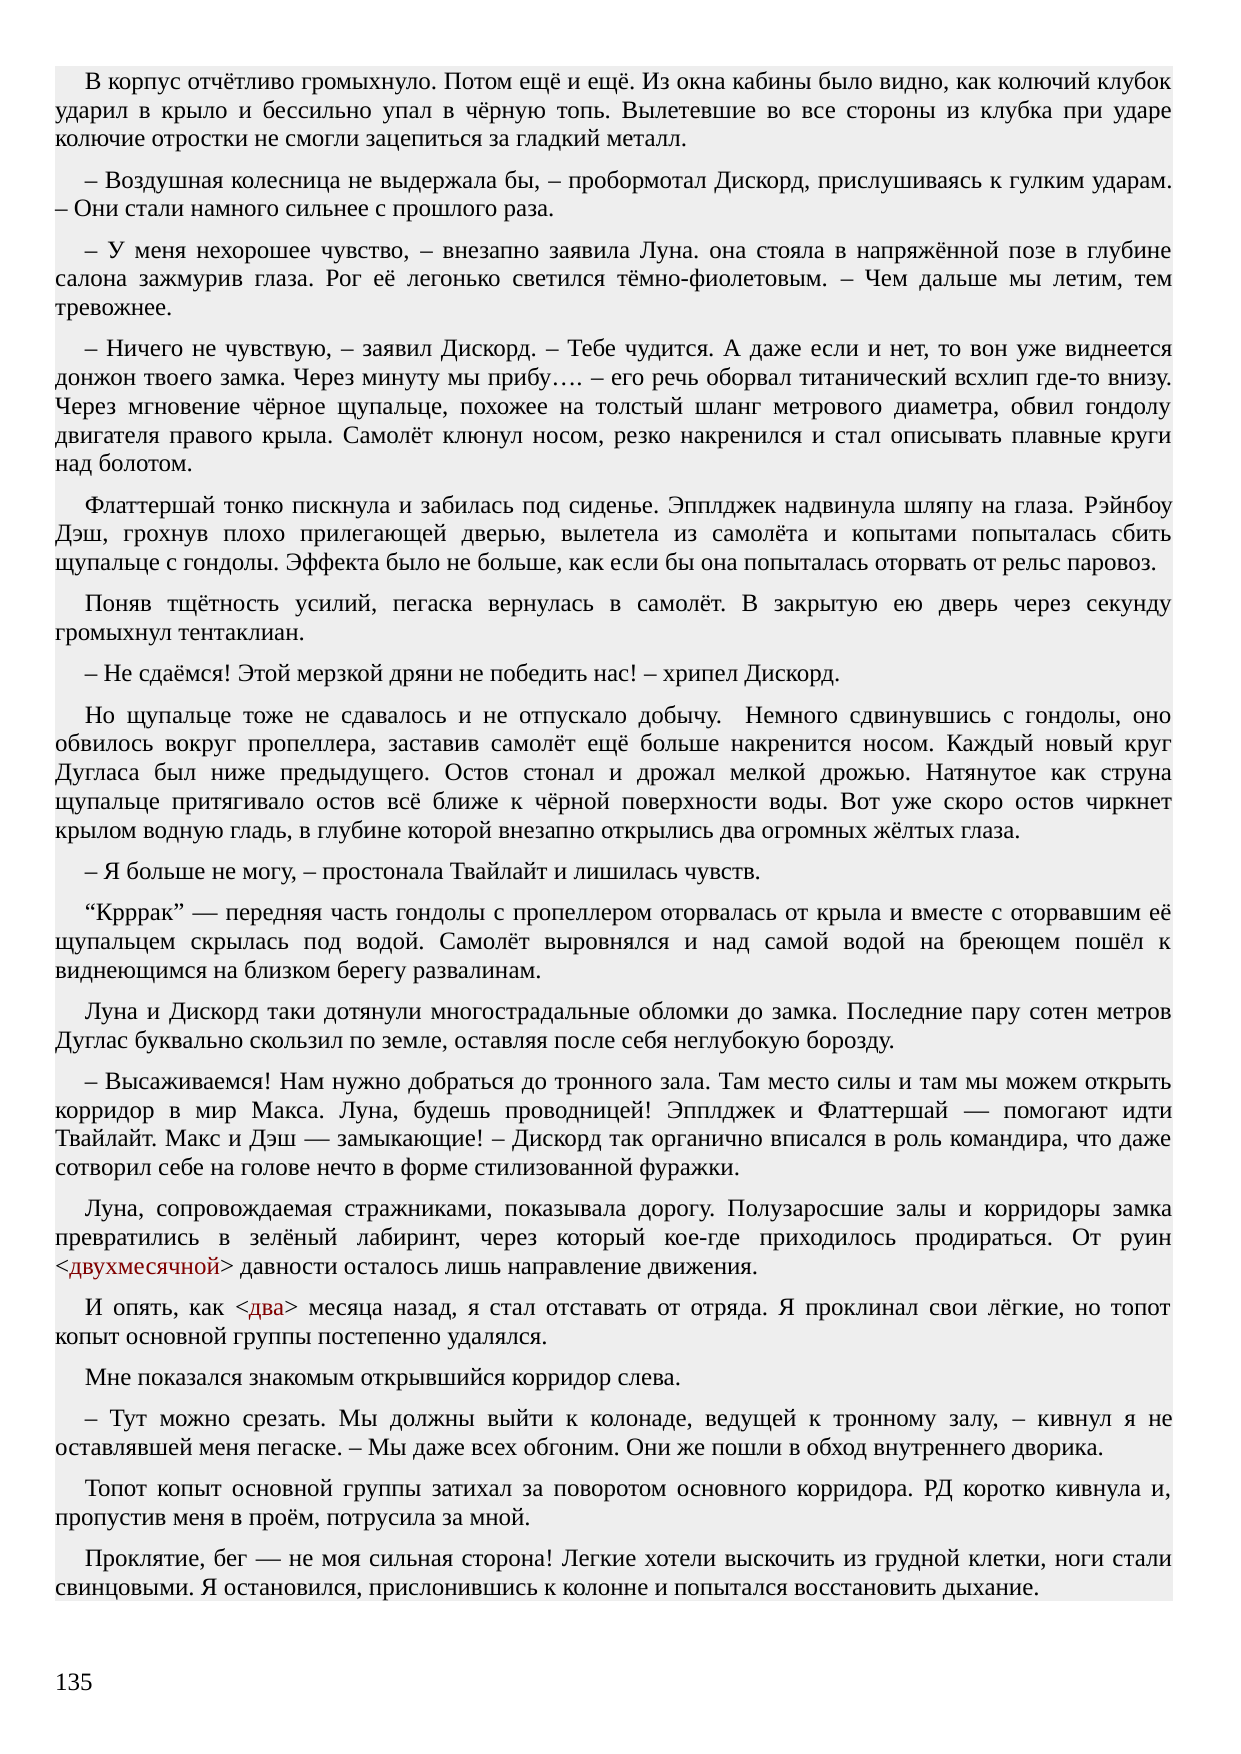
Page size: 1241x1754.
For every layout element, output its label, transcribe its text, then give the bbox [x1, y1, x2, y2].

text Луна, сопровождаемая стражниками, показывала дорогу. Полузаросшие залы и корридоры замка превратились в зелёный лабиринт, через который кое-где приходилось продираться. От руин <двухмесячной> давности осталось лишь направление движения. [55, 1193, 1173, 1280]
text Мне показался знакомым открывшийся корридор слева. [55, 1362, 1173, 1391]
text В корпус отчётливо громыхнуло. Потом ещё и ещё. Из окна кабины было видно, как колючий клубок ударил в крыло и бессильно упал в чёрную топь. Вылетевшие во все стороны из клубка при ударе колючие отростки не смогли зацепиться за гладкий металл. [55, 66, 1173, 152]
text Луна и Дискорд таки дотянули многострадальные обломки до замка. Последние пару сотен метров Дуглас буквально скользил по земле, оставляя после себя неглубокую борозду. [55, 996, 1173, 1053]
text Но щупальце тоже не сдавалось и не отпускало добычу. Немного сдвинувшись с гондолы, оно обвилось вокруг пропеллера, заставив самолёт ещё больше накренится носом. Каждый новый круг Дугласа был ниже предыдущего. Остов стонал и дрожал мелкой дрожью. Натянутое как струна щупальце притягивало остов всё ближе к чёрной поверхности воды. Вот уже скоро остов чиркнет крылом водную гладь, в глубине которой внезапно открылись два огромных жёлтых глаза. [55, 700, 1173, 843]
text “Крррак” — передняя часть гондолы с пропеллером оторвалась от крыла и вместе с оторвавшим её щупальцем скрылась под водой. Самолёт выровнялся и над самой водой на бреющем пошёл к виднеющимся на близком берегу развалинам. [55, 897, 1173, 983]
text Флаттершай тонко пискнула и забилась под сиденье. Эпплджек надвинула шляпу на глаза. Рэйнбоу Дэш, грохнув плохо прилегающей дверью, вылетела из самолёта и копытами попыталась сбить щупальце с гондолы. Эффекта было не больше, как если бы она попыталась оторвать от рельс паровоз. [55, 490, 1173, 576]
text – Тут можно срезать. Мы должны выйти к колонаде, ведущей к тронному залу, – кивнул я не оставлявшей меня пегаске. – Мы даже всех обгоним. Они же пошли в обход внутреннего дворика. [55, 1403, 1173, 1461]
text Поняв тщётность усилий, пегаска вернулась в самолёт. В закрытую ею дверь через секунду громыхнул тентаклиан. [55, 588, 1173, 646]
text – У меня нехорошее чувство, – внезапно заявила Луна. она стояла в напряжённой позе в глубине салона зажмурив глаза. Рог её легонько светился тёмно-фиолетовым. – Чем дальше мы летим, тем тревожнее. [55, 235, 1173, 321]
text – Высаживаемся! Нам нужно добраться до тронного зала. Там место силы и там мы можем открыть корридор в мир Макса. Луна, будешь проводницей! Эпплджек и Флаттершай — помогают идти Твайлайт. Макс и Дэш — замыкающие! – Дискорд так органично вписался в роль командира, что даже сотворил себе на голове нечто в форме стилизованной фуражки. [55, 1066, 1173, 1181]
text – Воздушная колесница не выдержала бы, – пробормотал Дискорд, прислушиваясь к гулким ударам. – Они стали намного сильнее с прошлого раза. [55, 165, 1173, 222]
text И опять, как <два> месяца назад, я стал отставать от отряда. Я проклинал свои лёгкие, но топот копыт основной группы постепенно удалялся. [55, 1292, 1173, 1350]
text – Не сдаёмся! Этой мерзкой дряни не победить нас! – хрипел Дискорд. [55, 658, 1173, 687]
text Проклятие, бег — не моя сильная сторона! Легкие хотели выскочить из грудной клетки, ноги стали свинцовыми. Я остановился, прислонившись к колонне и попытался восстановить дыхание. [55, 1543, 1173, 1601]
text – Я больше не могу, – простонала Твайлайт и лишилась чувств. [55, 856, 1173, 885]
text Топот копыт основной группы затихал за поворотом основного корридора. РД коротко кивнула и, пропустив меня в проём, потрусила за мной. [55, 1473, 1173, 1531]
text – Ничего не чувствую, – заявил Дискорд. – Тебе чудится. А даже если и нет, то вон уже виднеется донжон твоего замка. Через минуту мы прибу…. – его речь оборвал титанический всхлип где-то внизу. Через мгновение чёрное щупальце, похожее на толстый шланг метрового диаметра, обвил гондолу двигателя правого крыла. Самолёт клюнул носом, резко накренился и стал описывать плавные круги над болотом. [55, 333, 1173, 477]
